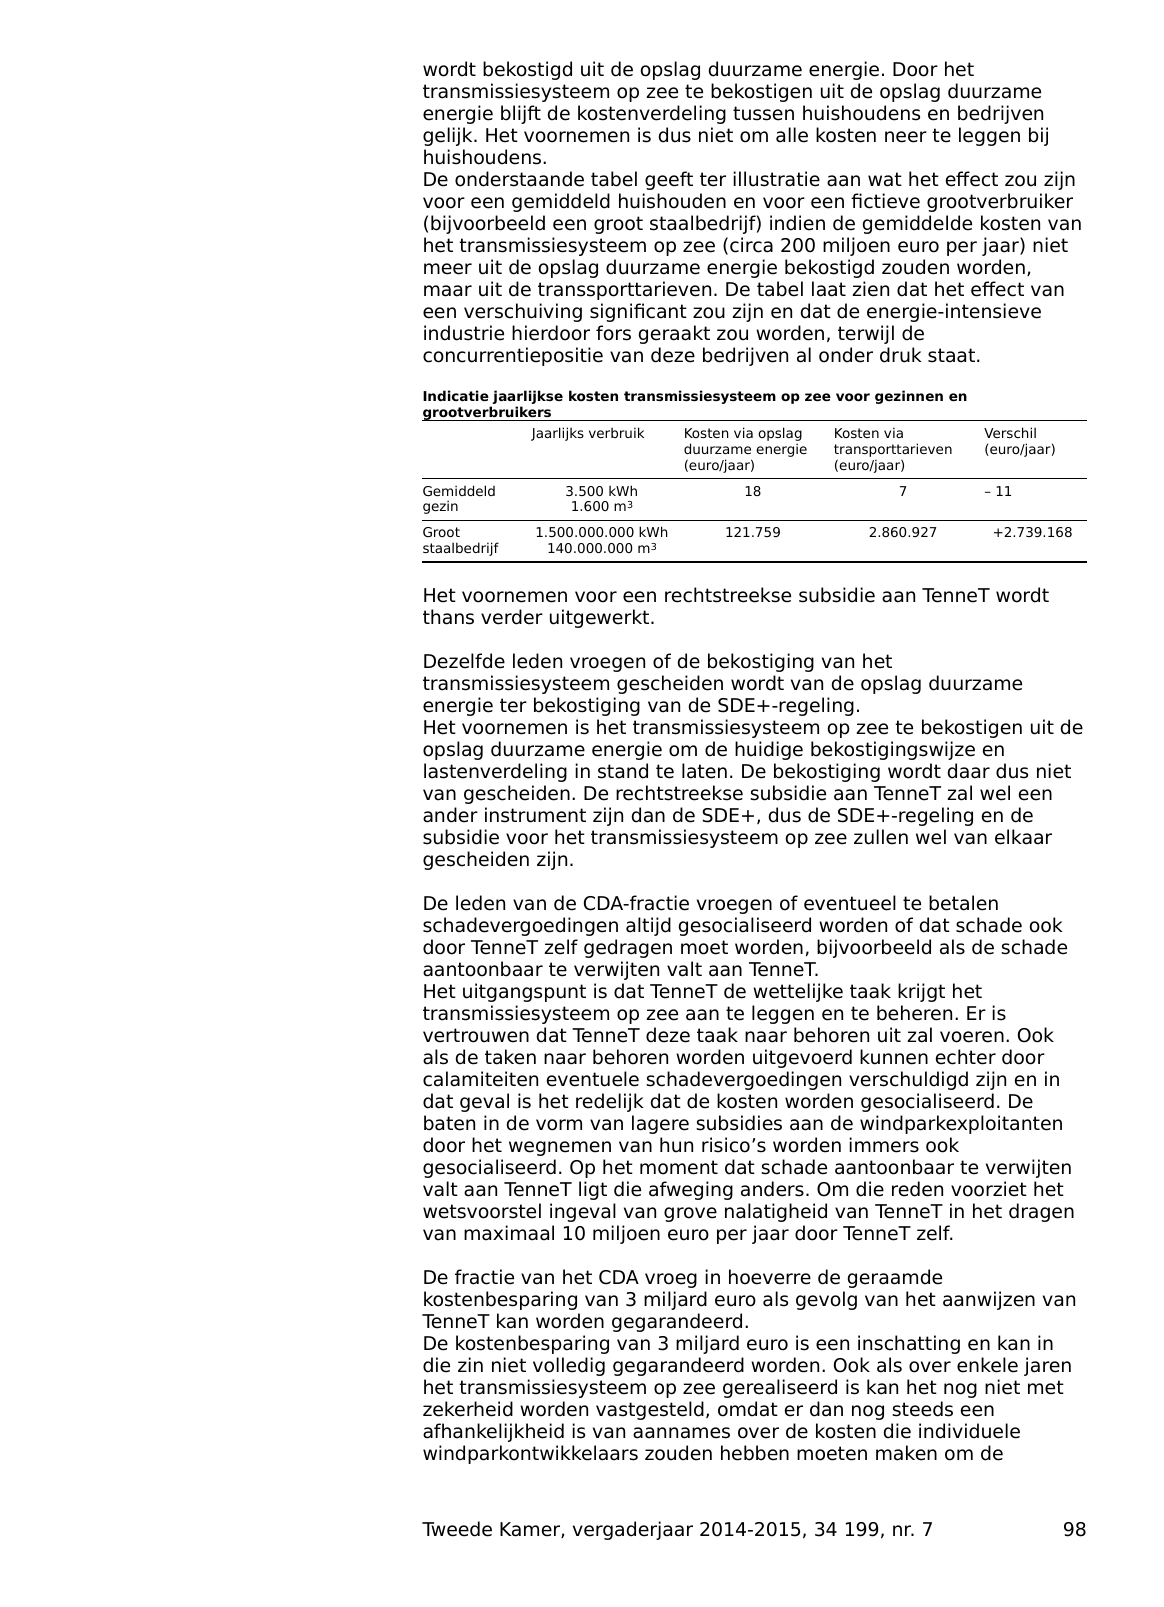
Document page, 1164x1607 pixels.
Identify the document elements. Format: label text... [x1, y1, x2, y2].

table_cell 2.860.927 [828, 521, 978, 561]
text De kostenbesparing van 3 miljard euro is een inschatting en kan in die zin niet volledig gegarandeerd worden. Ook als over enkele jaren het transmissiesysteem op zee gerealiseerd is kan het nog niet met zekerheid worden vastgesteld, omdat er dan nog steeds een afhankelijkheid is van aannames over de kosten die individuele windparkontwikkelaars zouden hebben moeten maken om de [422, 1333, 1087, 1464]
table_cell Jaarlijks verbruik [526, 421, 678, 478]
table_cell Verschil (euro/jaar) [978, 421, 1087, 478]
table_cell 121.759 [678, 521, 828, 561]
text De leden van de CDA-fractie vroegen of eventueel te betalen schadevergoedingen altijd gesocialiseerd worden of dat schade ook door TenneT zelf gedragen moet worden, bijvoorbeeld als de schade aantoonbaar te verwijten valt aan TenneT. [422, 893, 1087, 981]
text Het voornemen voor een rechtstreekse subsidie aan TenneT wordt thans verder uitgewerkt. [422, 585, 1087, 629]
table_cell Kosten via transporttarieven (euro/jaar) [828, 421, 978, 478]
table_cell Gemiddeld gezin [422, 479, 526, 519]
table_cell 1.500.000.000 kWh 140.000.000 m3 [526, 521, 678, 561]
table_cell 7 [828, 479, 978, 519]
text De onderstaande tabel geeft ter illustratie aan wat het effect zou zijn voor een gemiddeld huishouden en voor een fictieve grootverbruiker (bijvoorbeeld een groot staalbedrijf) indien de gemiddelde kosten van het transmissiesysteem op zee (circa 200 miljoen euro per jaar) niet meer uit de opslag duurzame energie bekostigd zouden worden, maar uit de transsporttarieven. De tabel laat zien dat het effect van een verschuiving significant zou zijn en dat de energie-intensieve industrie hierdoor fors geraakt zou worden, terwijl de concurrentiepositie van deze bedrijven al onder druk staat. [422, 169, 1087, 367]
table_cell Kosten via opslag duurzame energie (euro/jaar) [678, 421, 828, 478]
table_cell 3.500 kWh 1.600 m3 [526, 479, 678, 519]
text De fractie van het CDA vroeg in hoeverre de geraamde kostenbesparing van 3 miljard euro als gevolg van het aanwijzen van TenneT kan worden gegarandeerd. [422, 1267, 1087, 1333]
table_cell Groot staalbedrijf [422, 521, 526, 561]
table_header Indicatie jaarlijkse kosten transmissiesysteem op zee voor gezinnen en grootverbruikers [422, 389, 1087, 420]
table_cell [422, 421, 526, 478]
table_cell +2.739.168 [978, 521, 1087, 561]
text wordt bekostigd uit de opslag duurzame energie. Door het transmissiesysteem op zee te bekostigen uit de opslag duurzame energie blijft de kostenverdeling tussen huishoudens en bedrijven gelijk. Het voornemen is dus niet om alle kosten neer te leggen bij huishoudens. [422, 59, 1087, 169]
text Dezelfde leden vroegen of de bekostiging van het transmissiesysteem gescheiden wordt van de opslag duurzame energie ter bekostiging van de SDE+-regeling. [422, 651, 1087, 717]
table_cell 18 [678, 479, 828, 519]
text Het voornemen is het transmissiesysteem op zee te bekostigen uit de opslag duurzame energie om de huidige bekostigingswijze en lastenverdeling in stand te laten. De bekostiging wordt daar dus niet van gescheiden. De rechtstreekse subsidie aan TenneT zal wel een ander instrument zijn dan de SDE+, dus de SDE+-regeling en de subsidie voor het transmissiesysteem op zee zullen wel van elkaar gescheiden zijn. [422, 717, 1087, 871]
table_cell – 11 [978, 479, 1087, 519]
text Het uitgangspunt is dat TenneT de wettelijke taak krijgt het transmissiesysteem op zee aan te leggen en te beheren. Er is vertrouwen dat TenneT deze taak naar behoren uit zal voeren. Ook als de taken naar behoren worden uitgevoerd kunnen echter door calamiteiten eventuele schadevergoedingen verschuldigd zijn en in dat geval is het redelijk dat de kosten worden gesocialiseerd. De baten in de vorm van lagere subsidies aan de windparkexploitanten door het wegnemen van hun risico’s worden immers ook gesocialiseerd. Op het moment dat schade aantoonbaar te verwijten valt aan TenneT ligt die afweging anders. Om die reden voorziet het wetsvoorstel ingeval van grove nalatigheid van TenneT in het dragen van maximaal 10 miljoen euro per jaar door TenneT zelf. [422, 981, 1087, 1244]
